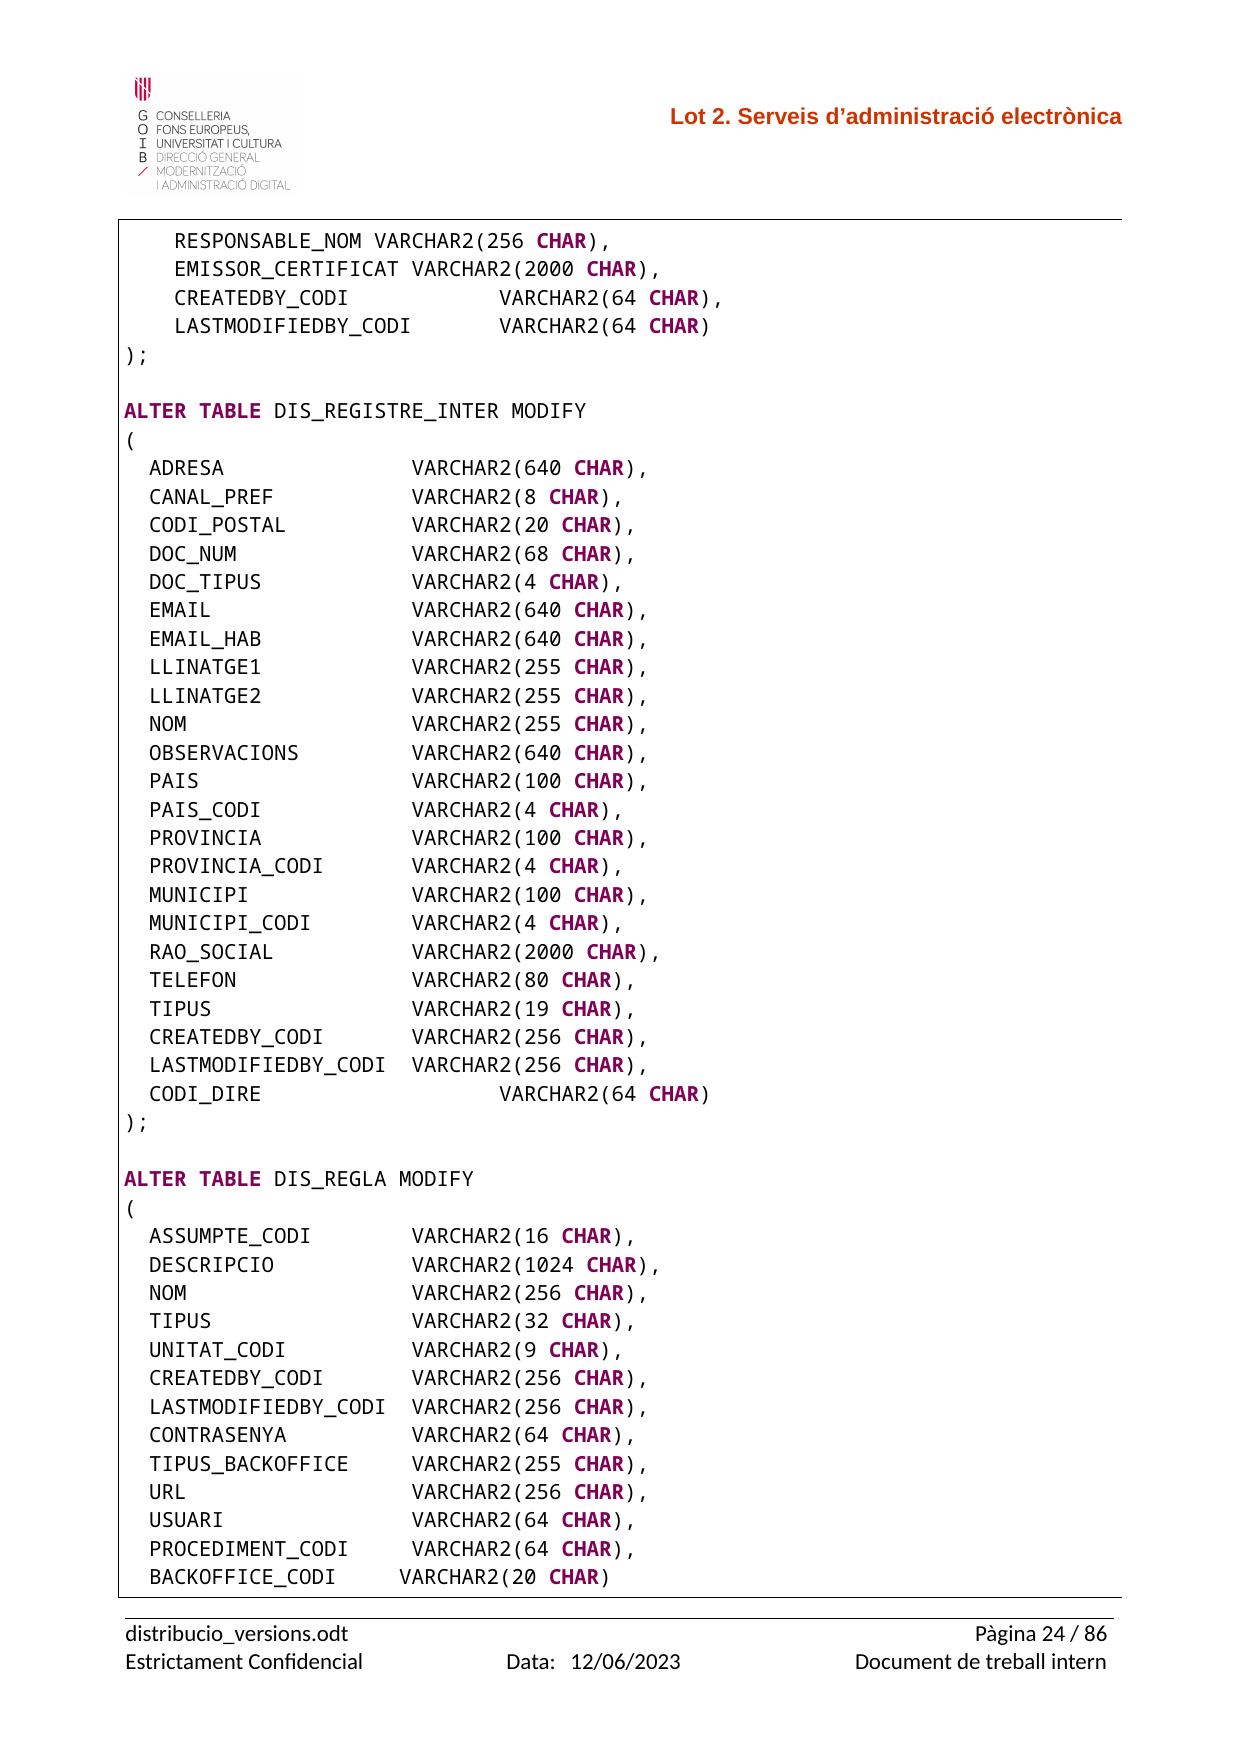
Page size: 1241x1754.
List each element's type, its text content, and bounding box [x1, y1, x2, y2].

table_header RESPONSABLE_NOM VARCHAR2(256 CHAR), EMISSOR_CERTIFICAT VARCHAR2(2000 CHAR), CREATEDBY_CODI VARCHAR2(64 CHAR), LASTMODIFIEDBY_CODI VARCHAR2(64 CHAR) ); ALTER TABLE DIS_REGISTRE_INTER MODIFY ( ADRESA VARCHAR2(640 CHAR), CANAL_PREF VARCHAR2(8 CHAR), CODI_POSTAL VARCHAR2(20 CHAR), DOC_NUM VARCHAR2(68 CHAR), DOC_TIPUS VARCHAR2(4 CHAR), EMAIL VARCHAR2(640 CHAR), EMAIL_HAB VARCHAR2(640 CHAR), LLINATGE1 VARCHAR2(255 CHAR), LLINATGE2 VARCHAR2(255 CHAR), NOM VARCHAR2(255 CHAR), OBSERVACIONS VARCHAR2(640 CHAR), PAIS VARCHAR2(100 CHAR), PAIS_CODI VARCHAR2(4 CHAR), PROVINCIA VARCHAR2(100 CHAR), PROVINCIA_CODI VARCHAR2(4 CHAR), MUNICIPI VARCHAR2(100 CHAR), MUNICIPI_CODI VARCHAR2(4 CHAR), RAO_SOCIAL VARCHAR2(2000 CHAR), TELEFON VARCHAR2(80 CHAR), TIPUS VARCHAR2(19 CHAR), CREATEDBY_CODI VARCHAR2(256 CHAR), LASTMODIFIEDBY_CODI VARCHAR2(256 CHAR), CODI_DIRE VARCHAR2(64 CHAR) ); ALTER TABLE DIS_REGLA MODIFY ( ASSUMPTE_CODI VARCHAR2(16 CHAR), DESCRIPCIO VARCHAR2(1024 CHAR), NOM VARCHAR2(256 CHAR), TIPUS VARCHAR2(32 CHAR), UNITAT_CODI VARCHAR2(9 CHAR), CREATEDBY_CODI VARCHAR2(256 CHAR), LASTMODIFIEDBY_CODI VARCHAR2(256 CHAR), CONTRASENYA VARCHAR2(64 CHAR), TIPUS_BACKOFFICE VARCHAR2(255 CHAR), URL VARCHAR2(256 CHAR), USUARI VARCHAR2(64 CHAR), PROCEDIMENT_CODI VARCHAR2(64 CHAR), BACKOFFICE_CODI VARCHAR2(20 CHAR) [119, 220, 1122, 1597]
picture [126, 70, 299, 197]
